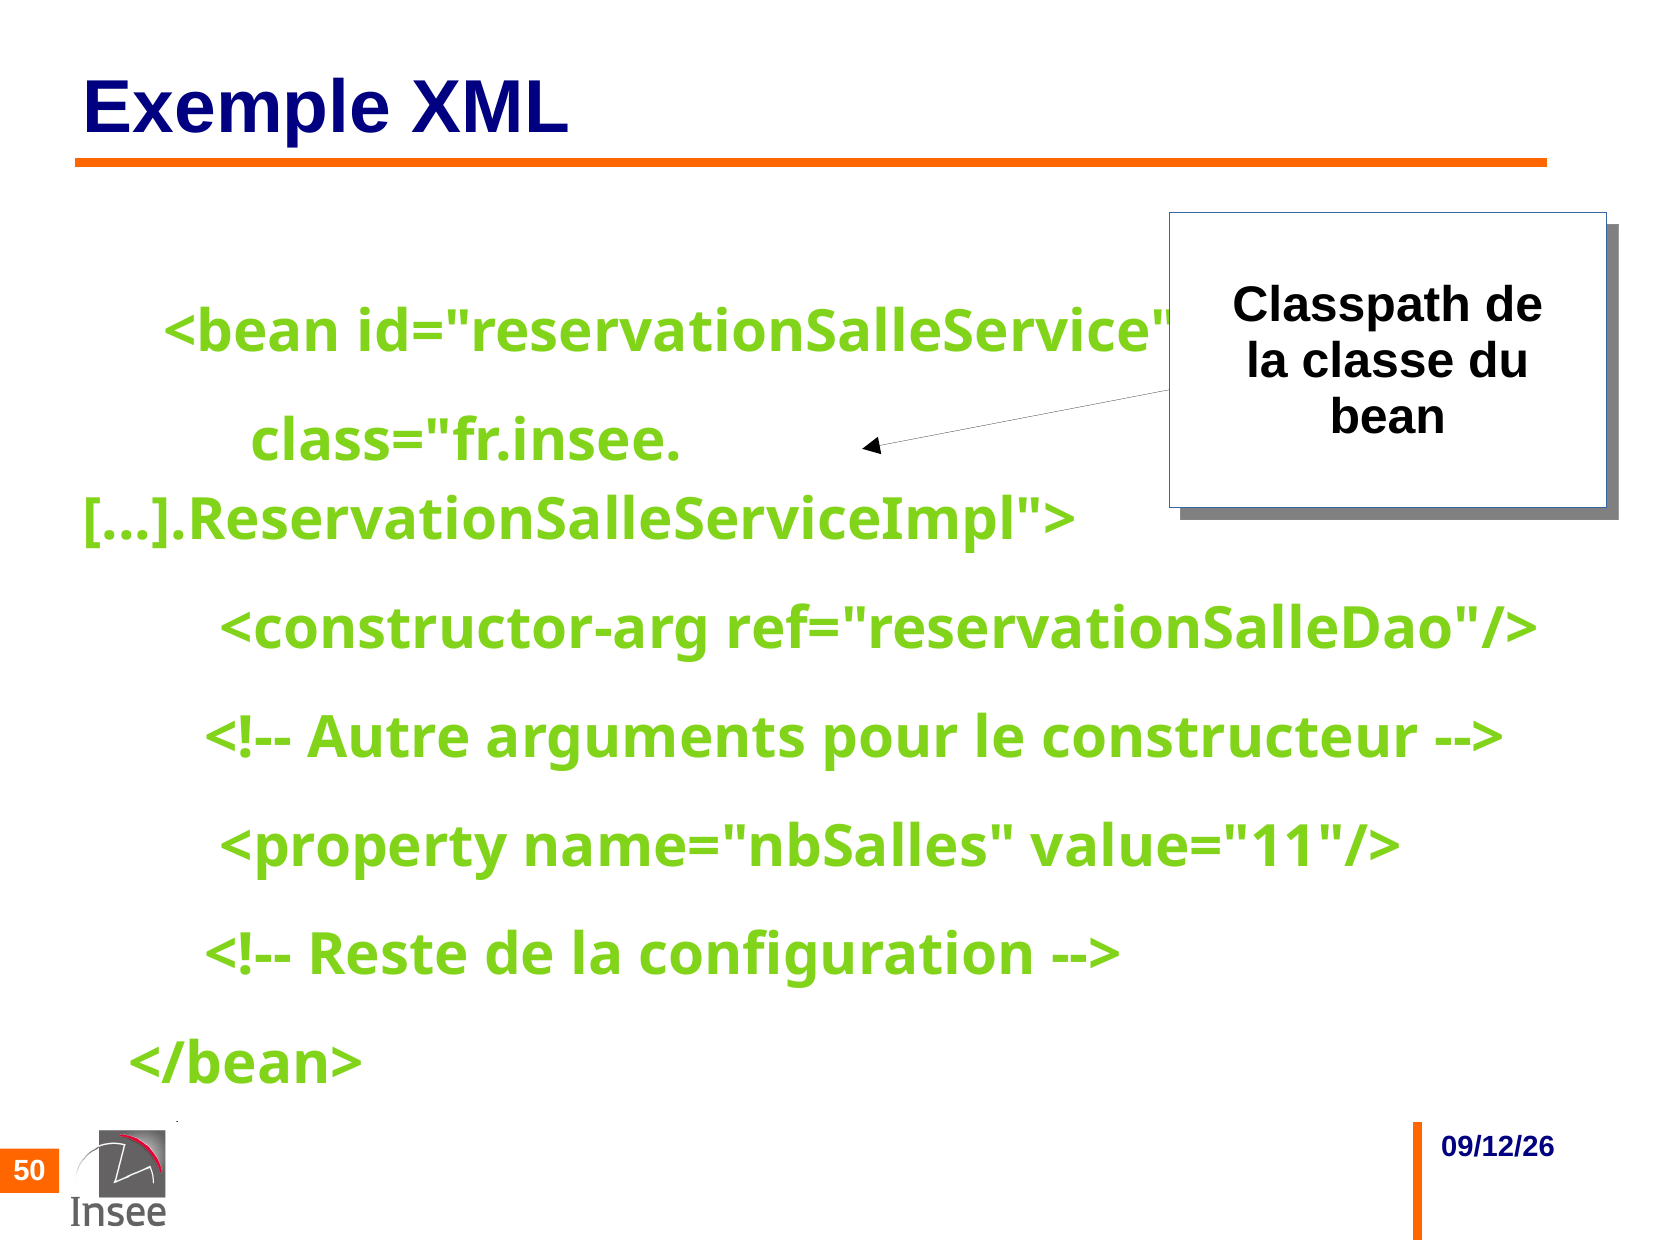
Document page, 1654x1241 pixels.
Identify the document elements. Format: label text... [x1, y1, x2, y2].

text_box [1169, 212, 1607, 508]
title Exemple XML [82, 49, 1619, 163]
list <bean id="reservationSalleService" class="fr.insee.[...].ReservationSalleServiceImpl"> <constructor-arg ref="reservationSalleDao"/> <!-- Autre arguments pour le constructeur --> <property name="nbSalles" value="11"/> <!-- Reste de la configuration --> </bean> [82, 289, 1548, 1140]
picture [62, 1121, 178, 1241]
text_box Classpath de la classe du bean [1204, 248, 1571, 473]
